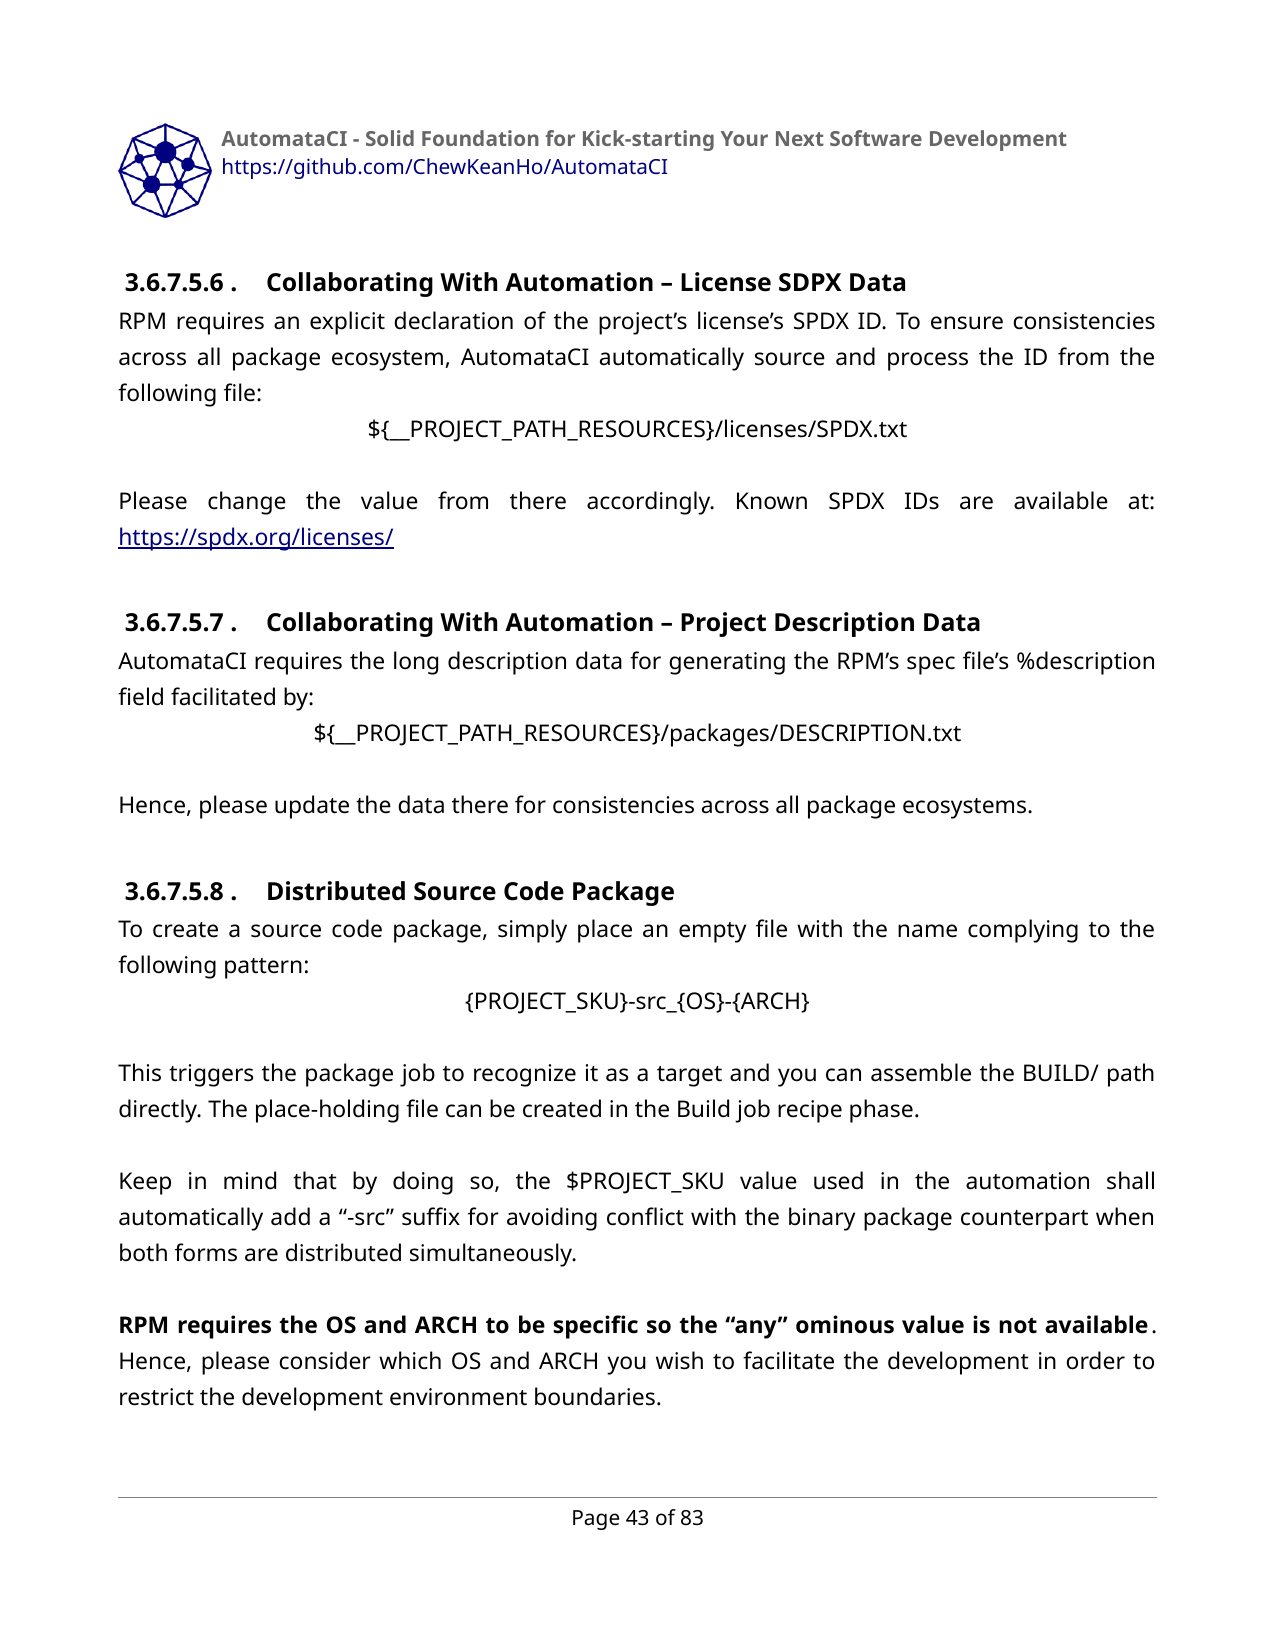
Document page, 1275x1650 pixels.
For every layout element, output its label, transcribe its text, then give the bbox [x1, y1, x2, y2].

subtitle Distributed Source Code Package [118, 873, 1157, 907]
text {PROJECT_SKU}-src_{OS}-{ARCH} [118, 985, 1157, 1017]
text AutomataCI requires the long description data for generating the RPM’s spec file’s %description field facilitated by: [118, 645, 1157, 712]
subtitle Collaborating With Automation – License SDPX Data [118, 265, 1157, 299]
text Keep in mind that by doing so, the $PROJECT_SKU value used in the automation shall automatically add a “-src” suffix for avoiding conflict with the binary package counterpart when both forms are distributed simultaneously. [118, 1165, 1157, 1268]
subtitle Collaborating With Automation – Project Description Data [118, 605, 1157, 639]
text RPM requires the OS and ARCH to be specific so the “any” ominous value is not available. Hence, please consider which OS and ARCH you wish to facilitate the development in order to restrict the development environment boundaries. [118, 1309, 1157, 1412]
text RPM requires an explicit declaration of the project’s license’s SPDX ID. To ensure consistencies across all package ecosystem, AutomataCI automatically source and process the ID from the following file: [118, 305, 1157, 408]
text This triggers the package job to recognize it as a target and you can assemble the BUILD/ path directly. The place-holding file can be created in the Build job recipe phase. [118, 1057, 1157, 1124]
text Hence, please update the data there for consistencies across all package ecosystems. [118, 789, 1157, 820]
text ${__PROJECT_PATH_RESOURCES}/licenses/SPDX.txt [118, 413, 1157, 444]
text Please change the value from there accordingly. Known SPDX IDs are available at: https://spdx.org/licenses/ [118, 485, 1157, 552]
text ${__PROJECT_PATH_RESOURCES}/packages/DESCRIPTION.txt [118, 717, 1157, 748]
picture [118, 123, 212, 218]
text To create a source code package, simply place an empty file with the name complying to the following pattern: [118, 913, 1157, 981]
